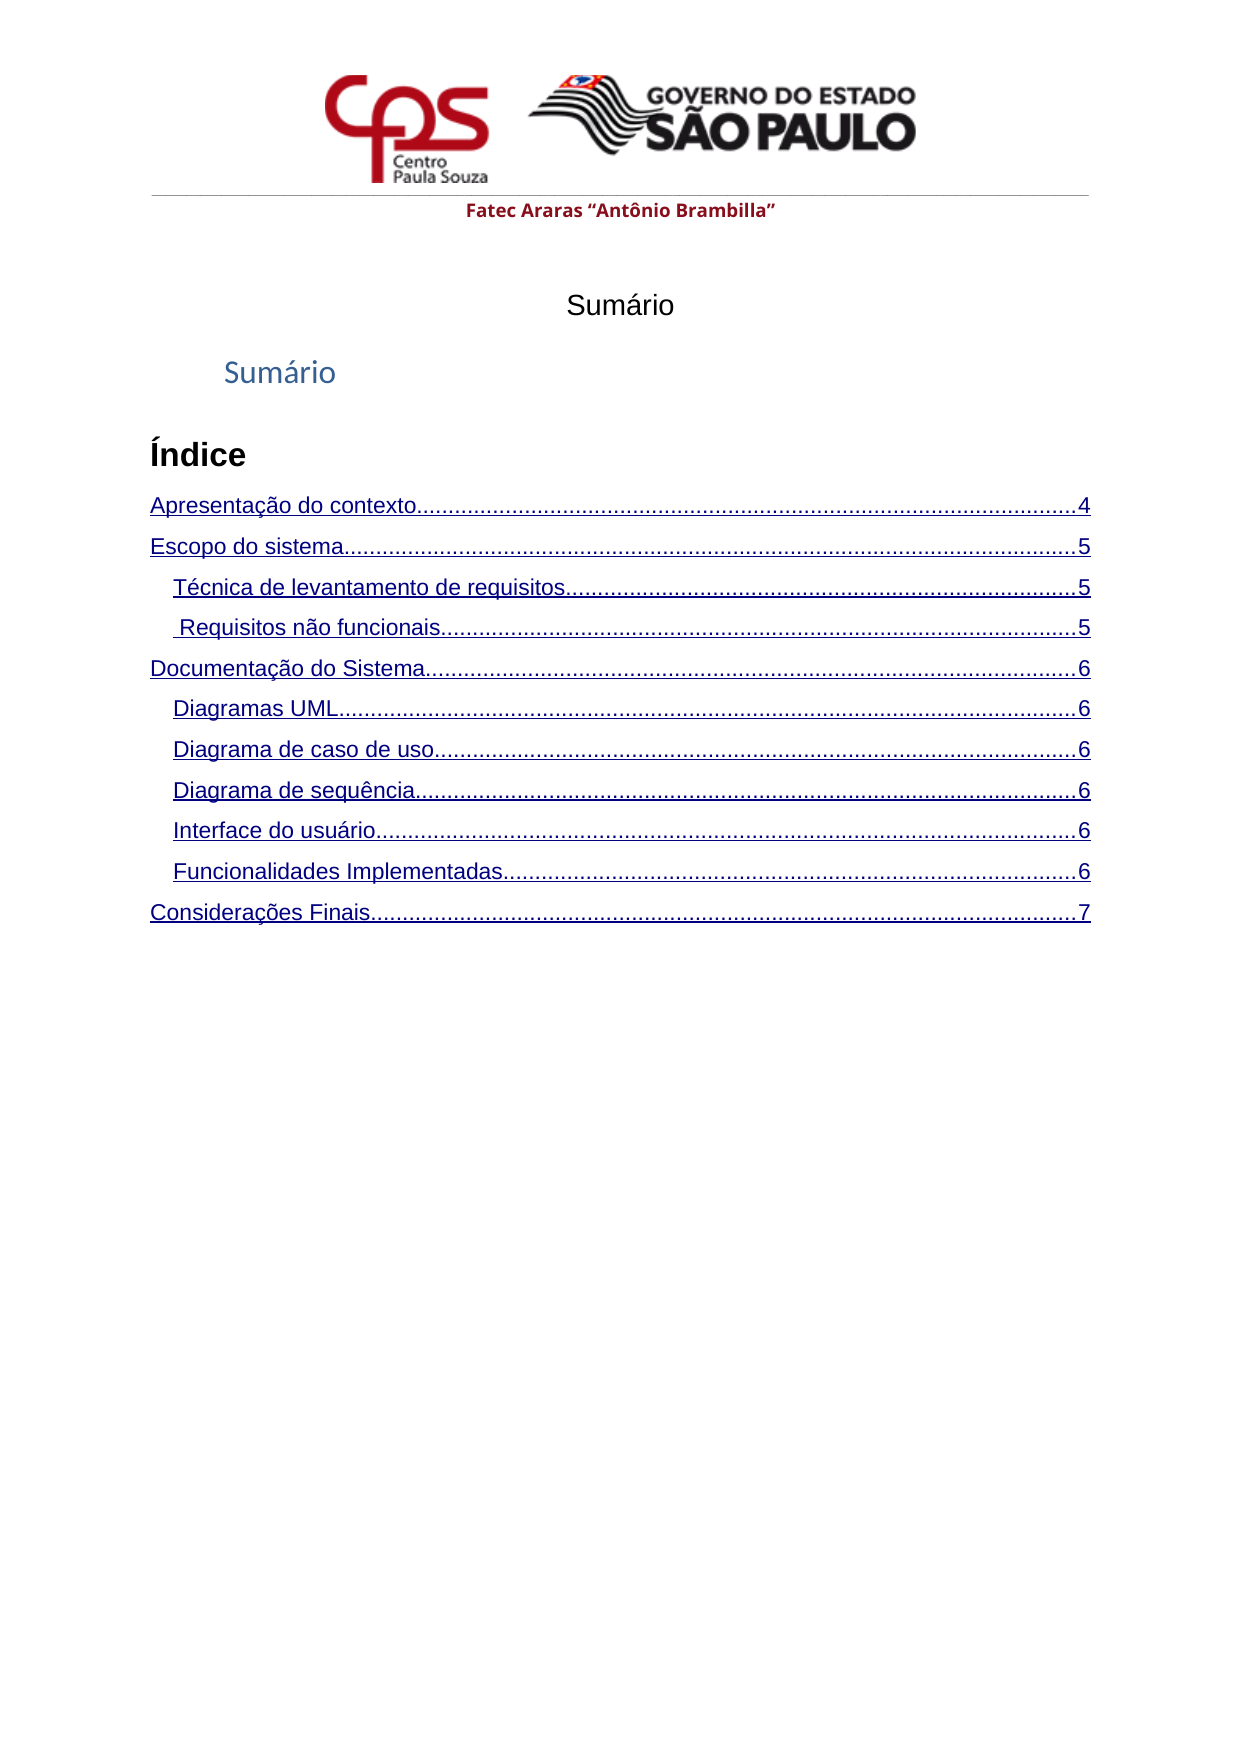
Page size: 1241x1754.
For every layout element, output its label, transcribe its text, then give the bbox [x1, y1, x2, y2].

text Sumário [224, 351, 1091, 392]
text Diagrama de caso de uso 6 [173, 736, 1091, 759]
text Funcionalidades Implementadas 6 [173, 858, 1091, 881]
text Considerações Finais 7 [150, 898, 1091, 921]
text Sumário [150, 288, 1091, 321]
text Técnica de levantamento de requisitos 5 [173, 573, 1091, 596]
text Apresentação do contexto 4 [150, 492, 1091, 515]
text Diagramas UML 6 [173, 695, 1091, 718]
text Documentação do Sistema 6 [150, 655, 1091, 678]
text Diagrama de sequência 6 [173, 777, 1091, 799]
text Escopo do sistema 5 [150, 533, 1091, 556]
text Requisitos não funcionais 5 [173, 614, 1091, 637]
text Interface do usuário 6 [173, 817, 1091, 840]
subtitle Índice [150, 436, 1091, 474]
